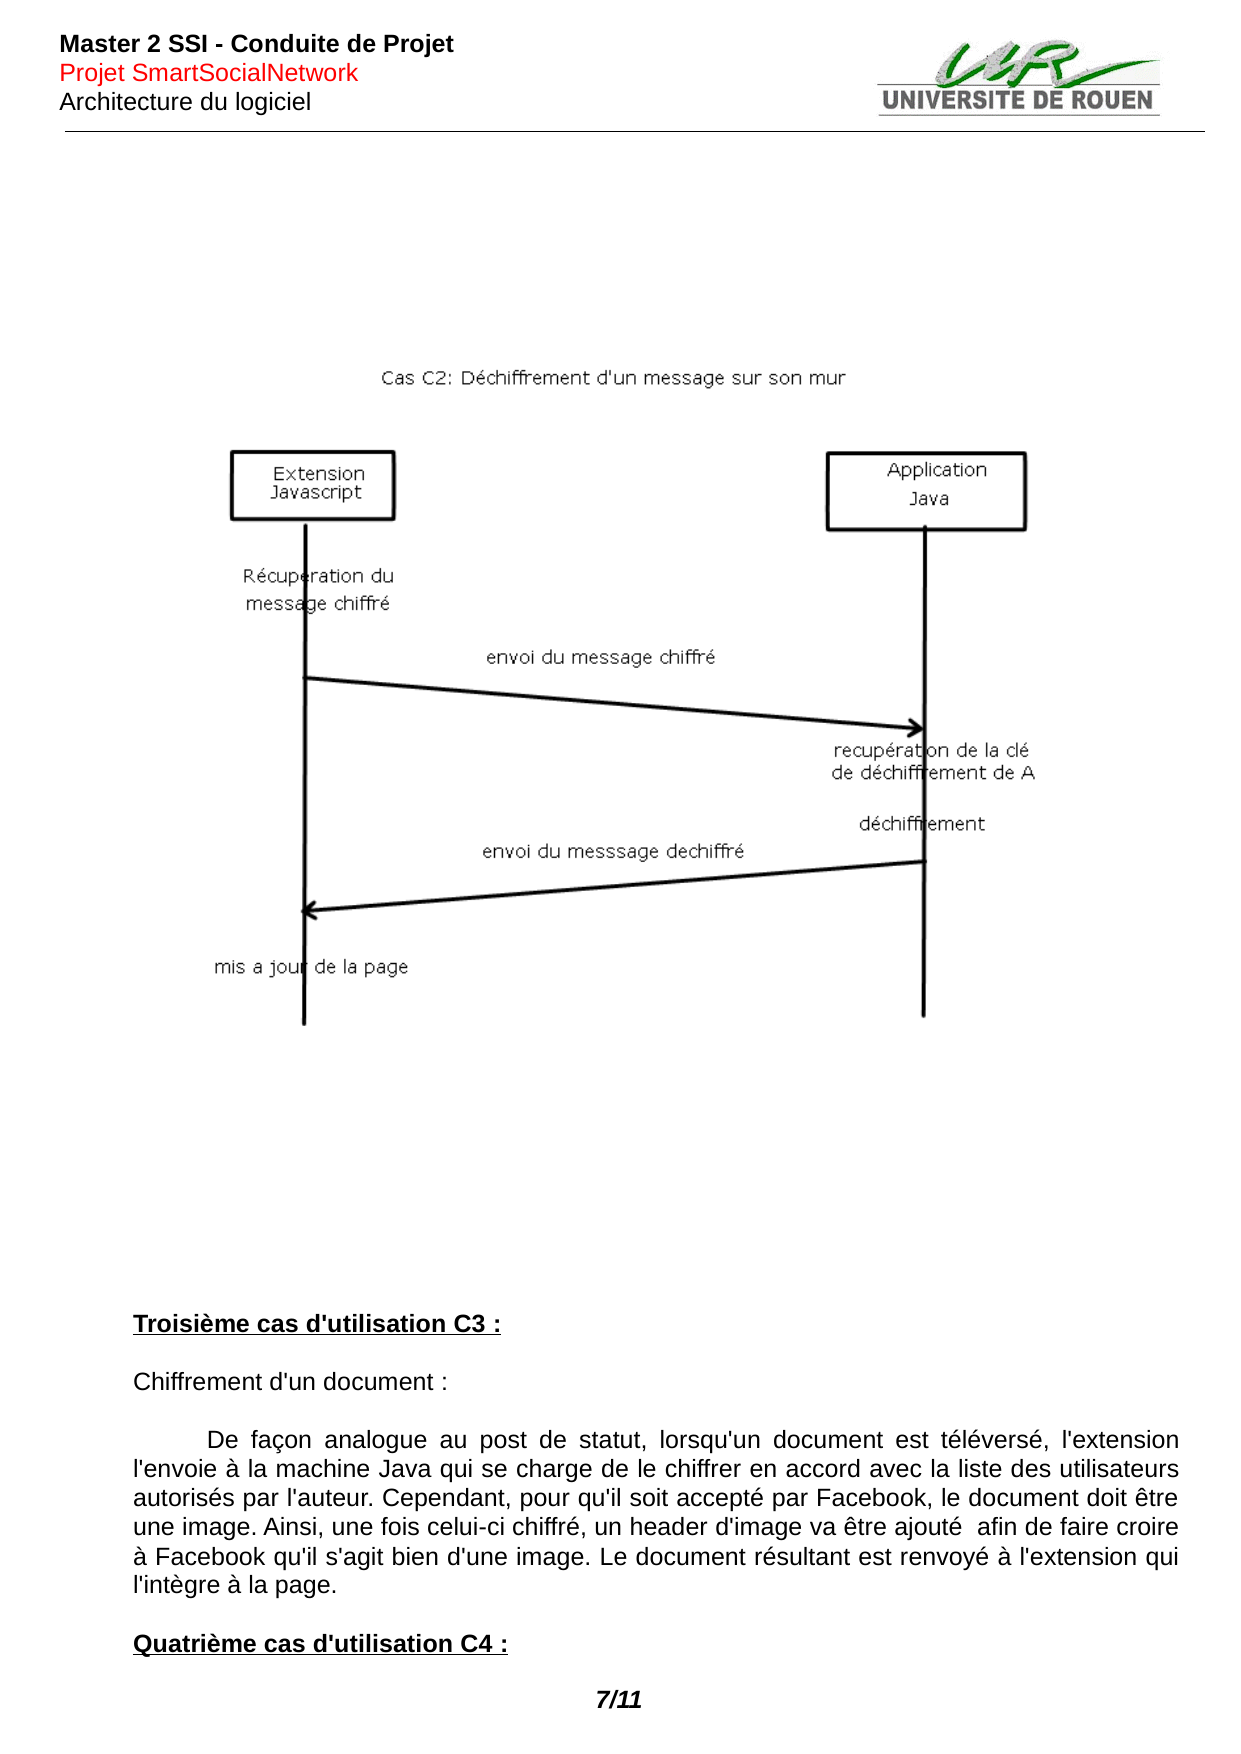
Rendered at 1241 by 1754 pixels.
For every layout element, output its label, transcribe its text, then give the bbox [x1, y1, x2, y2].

text Chiffrement d'un document : [133, 1367, 1181, 1396]
text De façon analogue au post de statut, lorsqu'un document est téléversé, l'extension l'envoie à la machine Java qui se charge de le chiffrer en accord avec la liste des utilisateurs autorisés par l'auteur. Cependant, pour qu'il soit accepté par Facebook, le document doit être une image. Ainsi, une fois celui-ci chiffré, un header d'image va être ajouté afin de faire croire à Facebook qu'il s'agit bien d'une image. Le document résultant est renvoyé à l'extension qui l'intègre à la page. [133, 1425, 1181, 1599]
picture [96, 319, 1145, 1106]
text Troisième cas d'utilisation C3 : [133, 1309, 1181, 1338]
text Quatrième cas d'utilisation C4 : [59, 1628, 1181, 1658]
picture [872, 32, 1170, 118]
